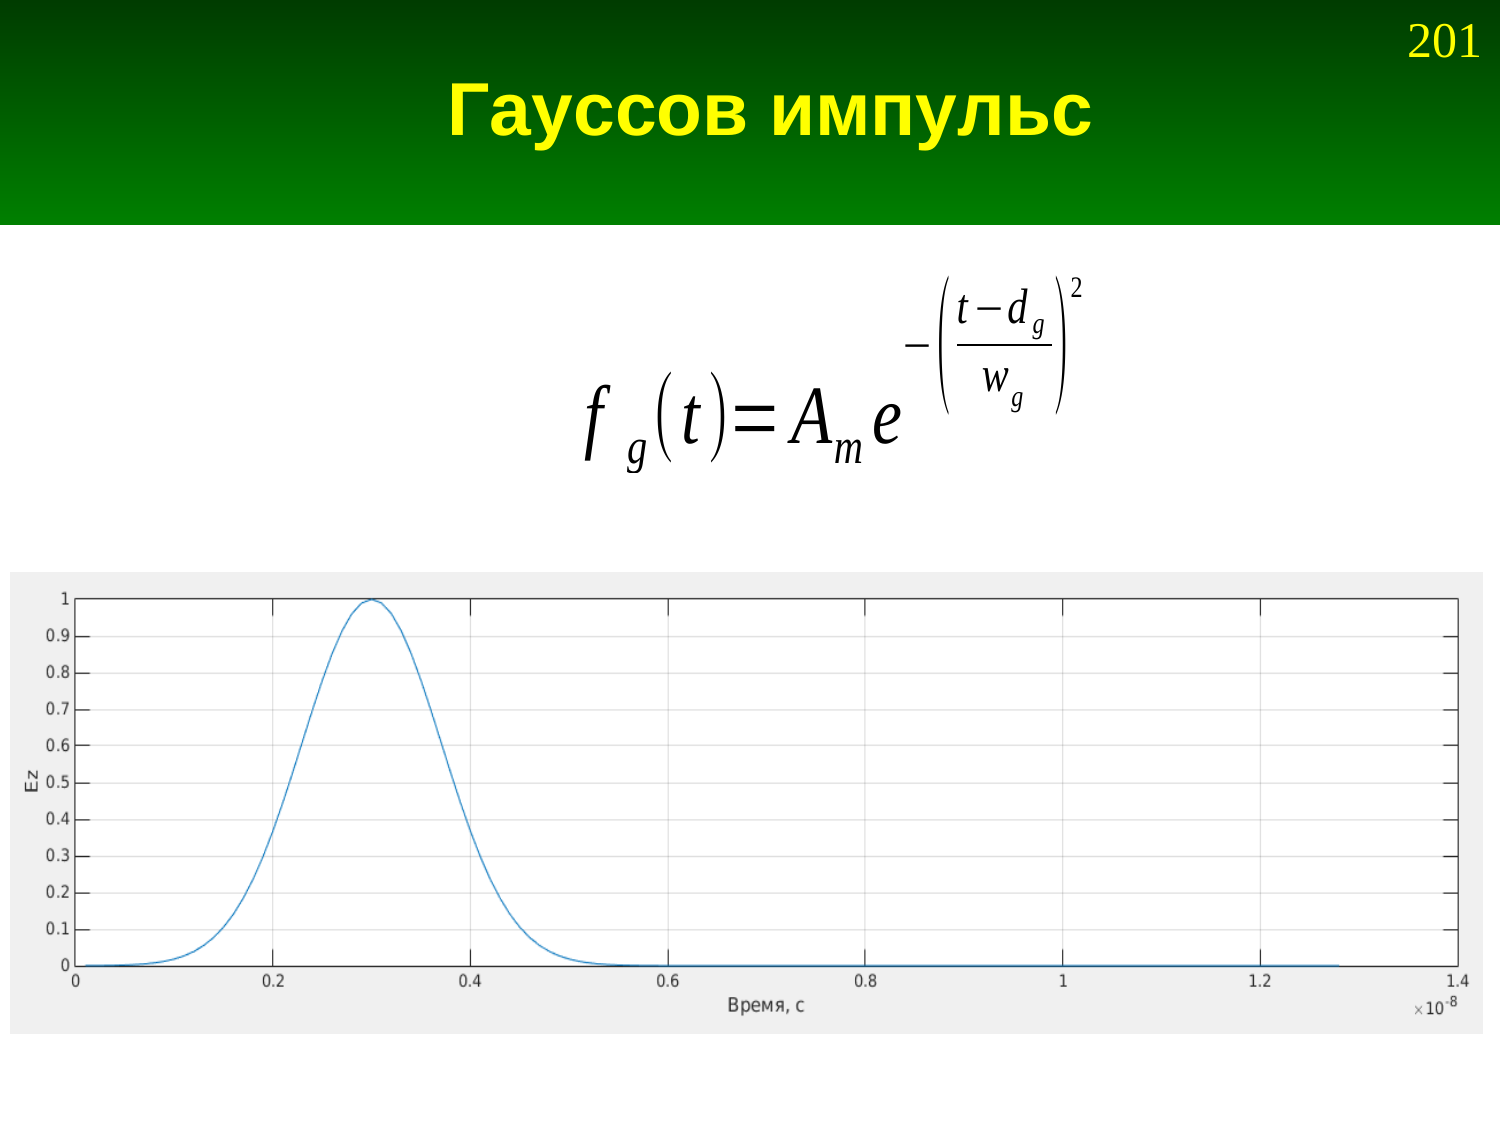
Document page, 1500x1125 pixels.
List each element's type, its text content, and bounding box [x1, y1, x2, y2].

picture [10, 572, 1483, 1034]
title Гауссов импульс [100, 7, 1441, 204]
chart [555, 271, 1099, 473]
